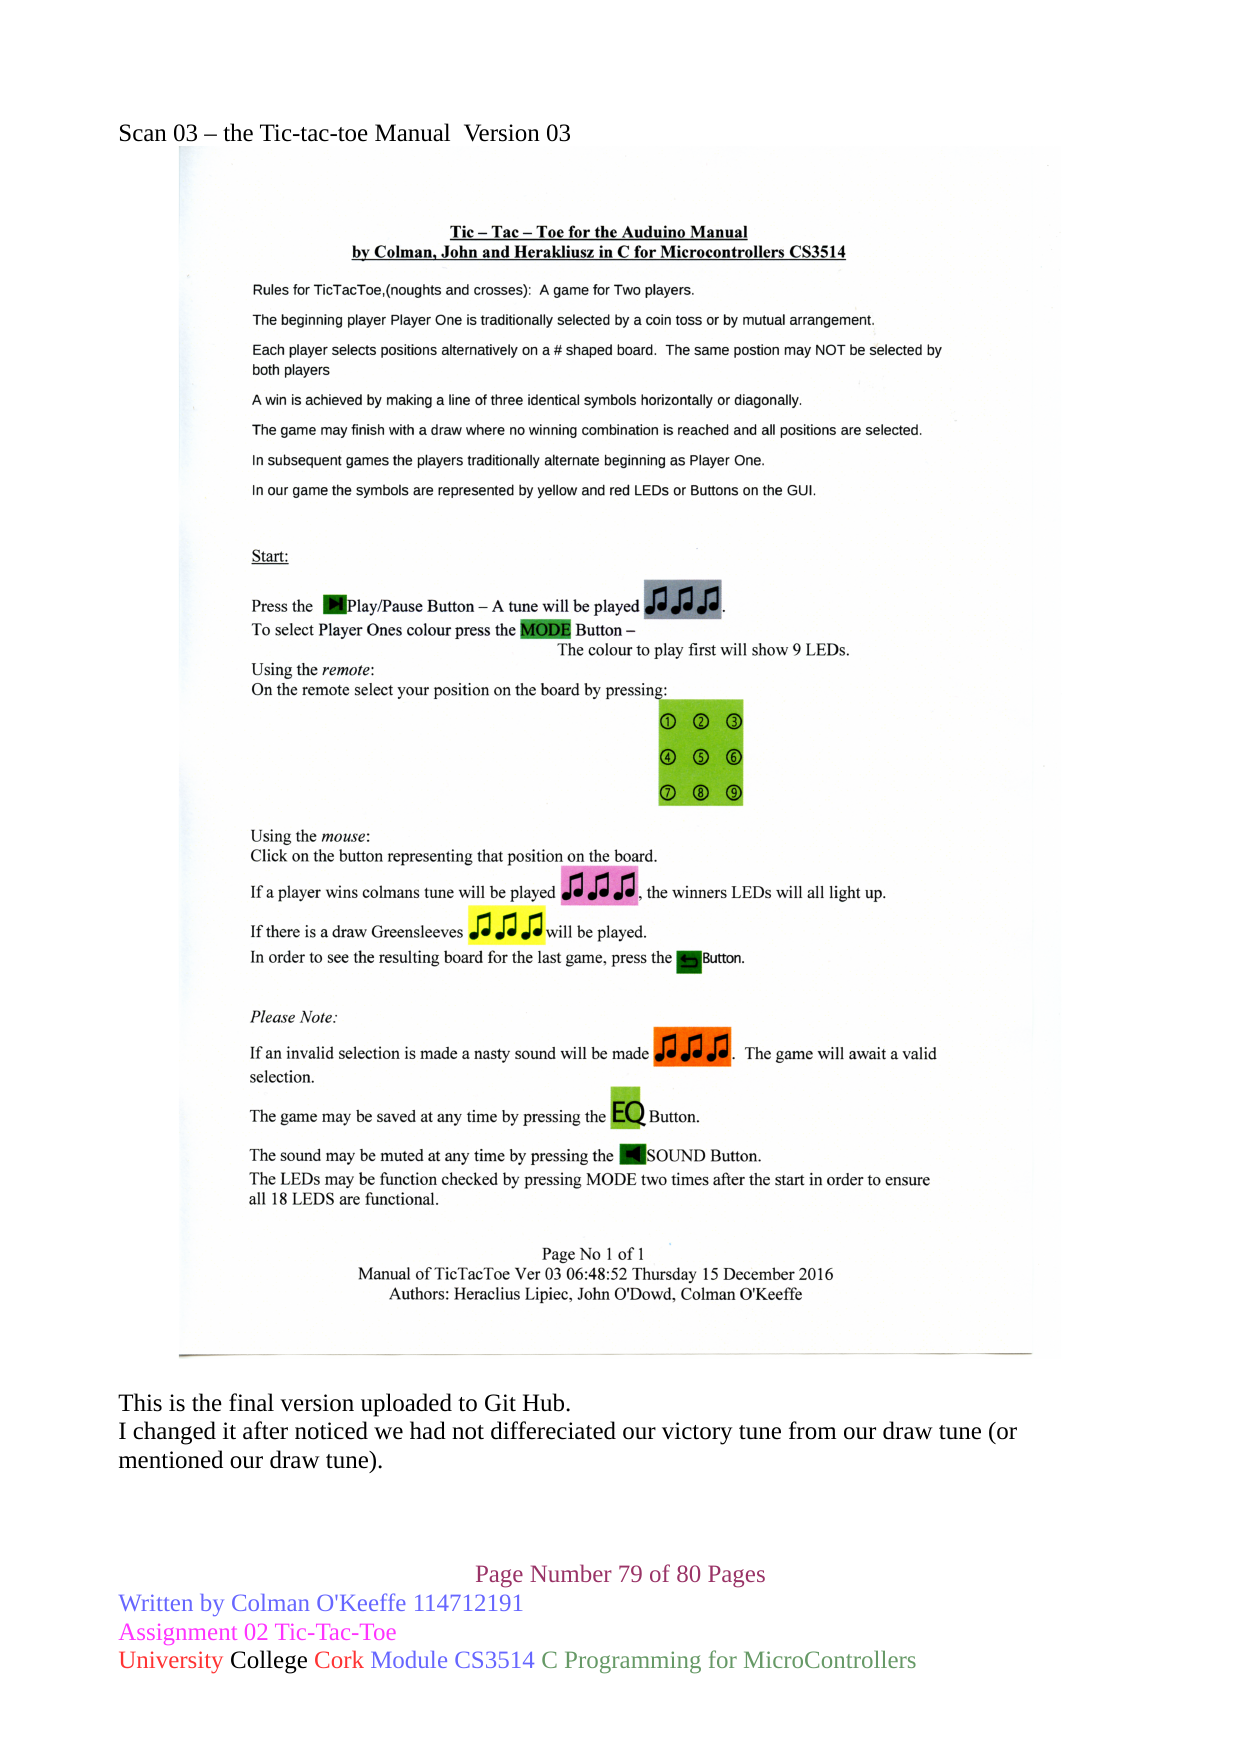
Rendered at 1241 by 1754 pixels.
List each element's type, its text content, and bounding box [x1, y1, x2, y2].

picture [178, 146, 1062, 1359]
text Scan 03 – the Tic-tac-toe Manual Version 03 [118, 118, 1122, 147]
text This is the final version uploaded to Git Hub. [118, 1388, 1122, 1416]
text I changed it after noticed we had not differeciated our victory tune from our draw tune (or mentioned our draw tune). [118, 1416, 1122, 1474]
